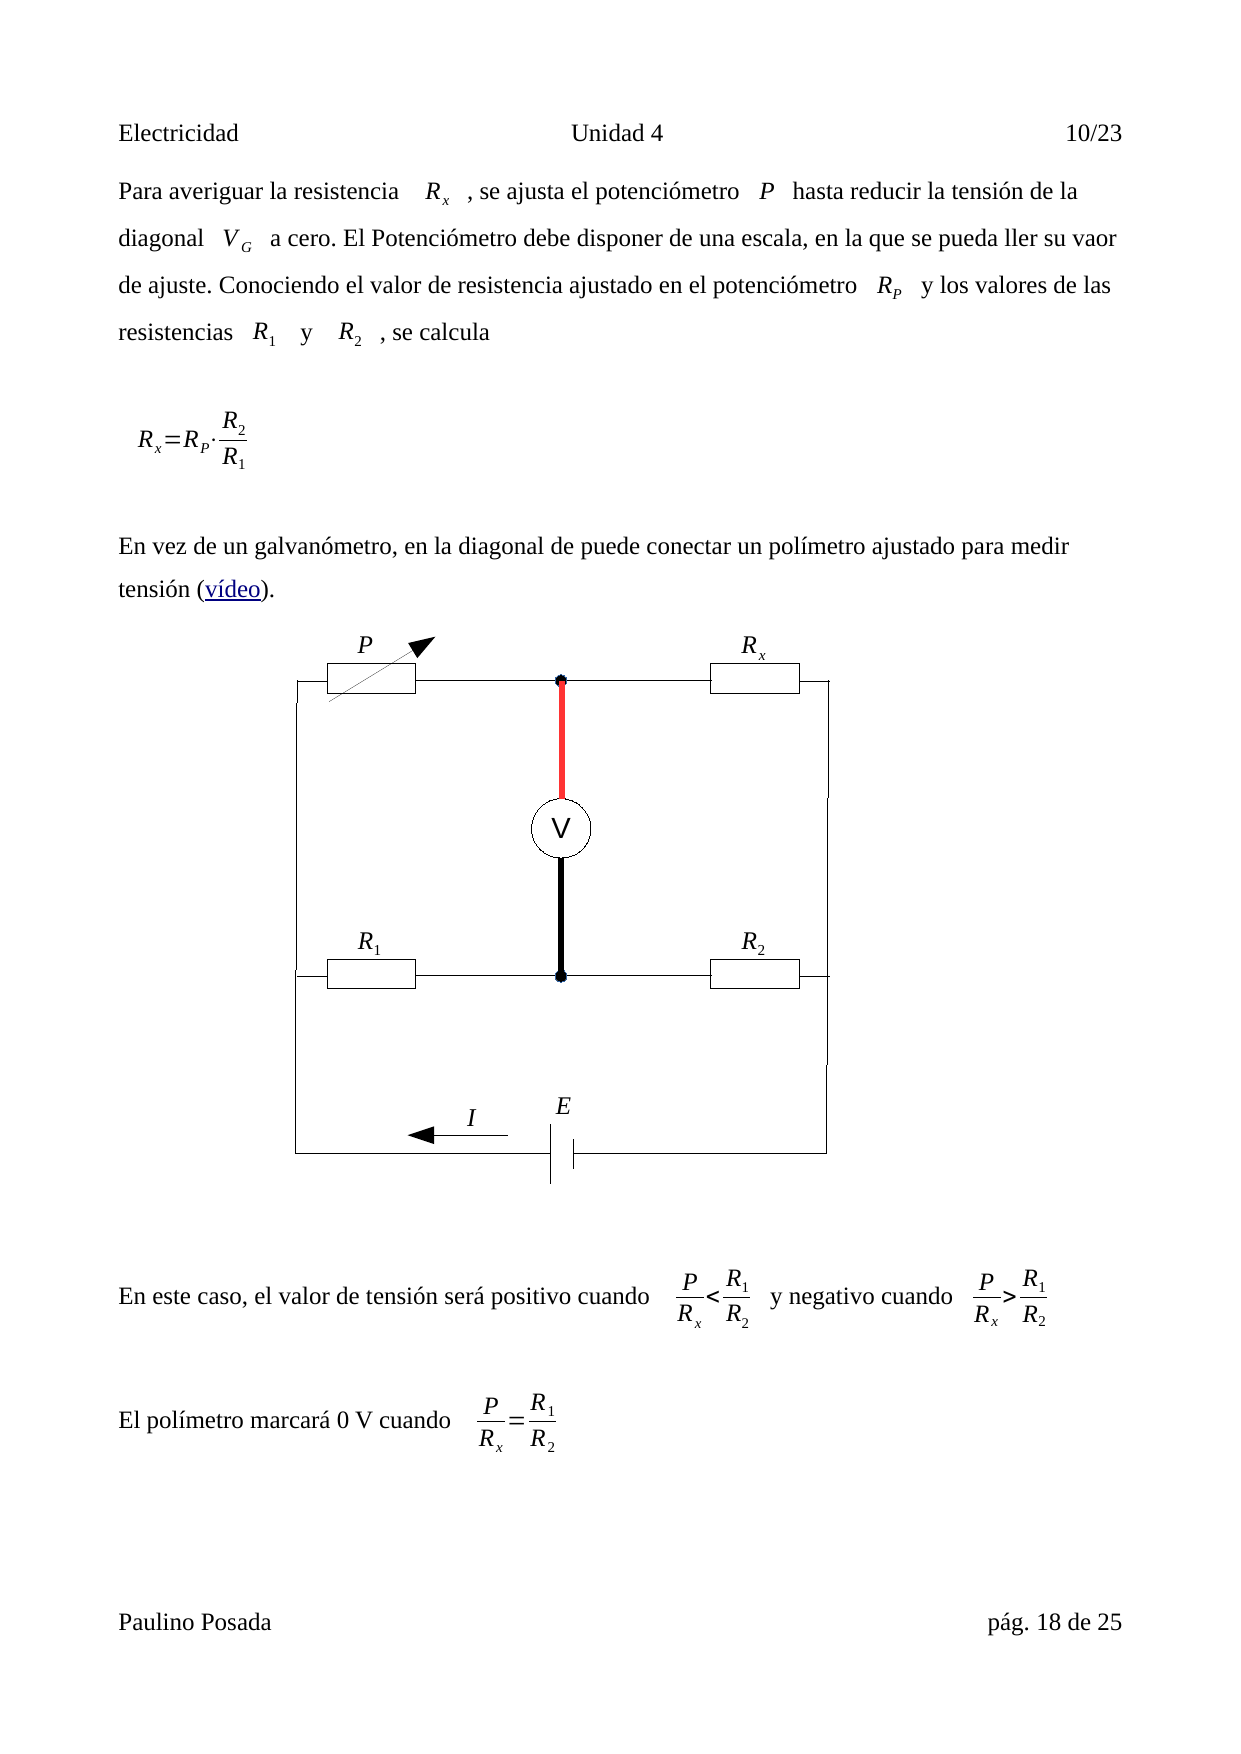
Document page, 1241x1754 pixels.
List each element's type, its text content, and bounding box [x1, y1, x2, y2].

text En vez de un galvanómetro, en la diagonal de puede conectar un polímetro ajustado para medir tensión (vídeo). [118, 531, 1122, 603]
text Para averiguar la resistencia , se ajusta el potenciómetrohasta reducir la tensión de la diagonala cero. El Potenciómetro debe disponer de una escala, en la que se pueda ller su vaor de ajuste. Conociendo el valor de resistencia ajustado en el potenciómetroy los valores de las resistencias y , se calcula [118, 176, 1122, 349]
text El polímetro marcará 0 V cuando [118, 1388, 1122, 1455]
text En este caso, el valor de tensión será positivo cuando y negativo cuando [118, 1264, 1122, 1331]
